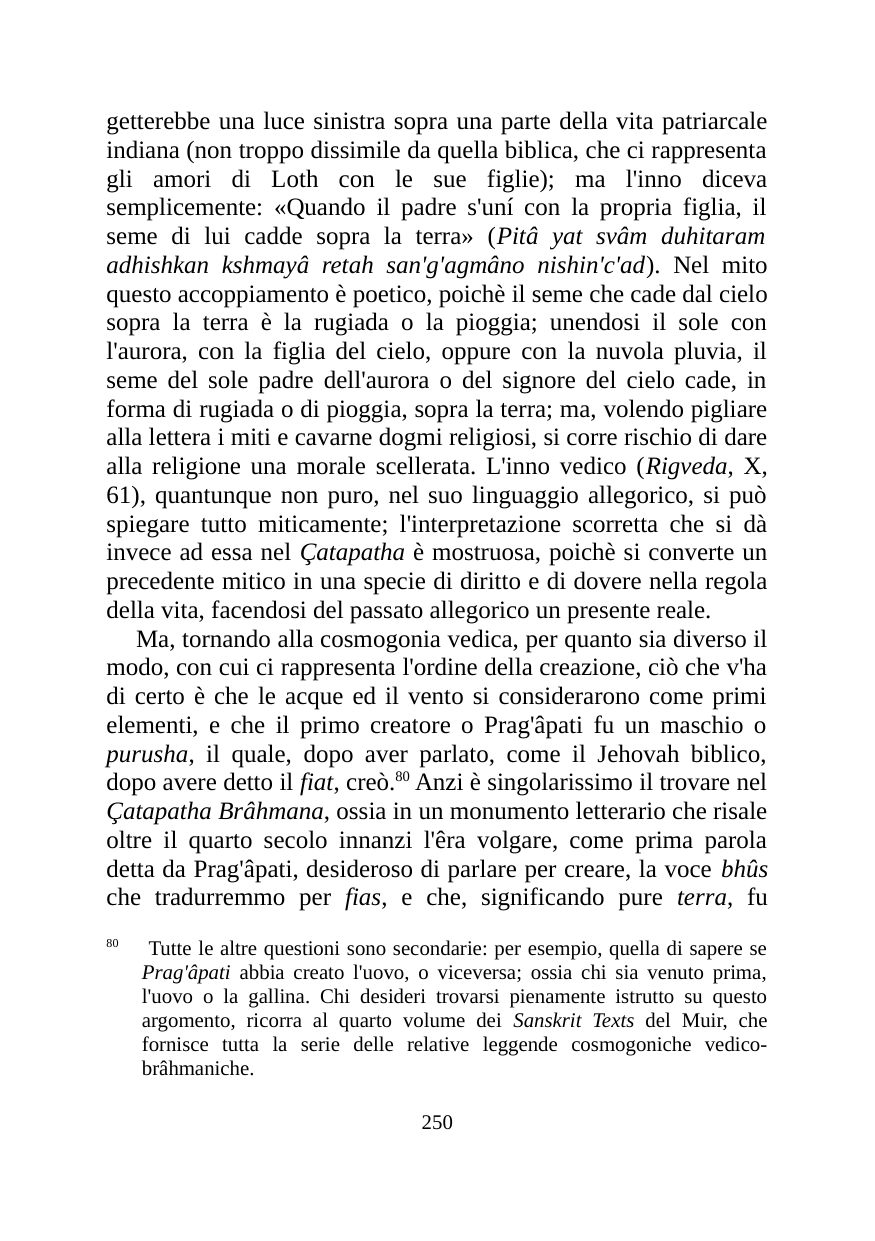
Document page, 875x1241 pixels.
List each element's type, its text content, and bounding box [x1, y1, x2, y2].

text Ma, tornando alla cosmogonia vedica, per quanto sia diverso il modo, con cui ci rappresenta l'ordine della creazione, ciò che v'ha di certo è che le acque ed il vento si considerarono come primi elementi, e che il primo creatore o Prag'âpati fu un maschio o purusha, il quale, dopo aver parlato, come il Jehovah biblico, dopo avere detto il fiat, creò. Anzi è singolarissimo il trovare nel Çatapatha Brâhmana, ossia in un monumento letterario che risale oltre il quarto secolo innanzi l'êra volgare, come prima parola detta da Prag'âpati, desideroso di parlare per creare, la voce bhûs che tradurremmo per fias, e che, significando pure terra, fu [106, 624, 768, 911]
text getterebbe una luce sinistra sopra una parte della vita patriarcale indiana (non troppo dissimile da quella biblica, che ci rappresenta gli amori di Loth con le sue figlie); ma l'inno diceva semplicemente: «Quando il padre s'uní con la propria figlia, il seme di lui cadde sopra la terra» (Pitâ yat svâm duhitaram adhishkan kshmayâ retah san'g'agmâno nishin'c'ad). Nel mito questo accoppiamento è poetico, poichè il seme che cade dal cielo sopra la terra è la rugiada o la pioggia; unendosi il sole con l'aurora, con la figlia del cielo, oppure con la nuvola pluvia, il seme del sole padre dell'aurora o del signore del cielo cade, in forma di rugiada o di pioggia, sopra la terra; ma, volendo pigliare alla lettera i miti e cavarne dogmi religiosi, si corre rischio di dare alla religione una morale scellerata. L'inno vedico (Rigveda, X, 61), quantunque non puro, nel suo linguaggio allegorico, si può spiegare tutto miticamente; l'interpretazione scorretta che si dà invece ad essa nel Çatapatha è mostruosa, poichè si converte un precedente mitico in una specie di diritto e di dovere nella regola della vita, facendosi del passato allegorico un presente reale. [106, 106, 768, 624]
text Tutte le altre questioni sono secondarie: per esempio, quella di sapere se Prag'âpati abbia creato l'uovo, o viceversa; ossia chi sia venuto prima, l'uovo o la gallina. Chi desideri trovarsi pienamente istrutto su questo argomento, ricorra al quarto volume dei Sanskrit Texts del Muir, che fornisce tutta la serie delle relative leggende cosmogoniche vedico-brâhmaniche. [106, 936, 768, 1080]
